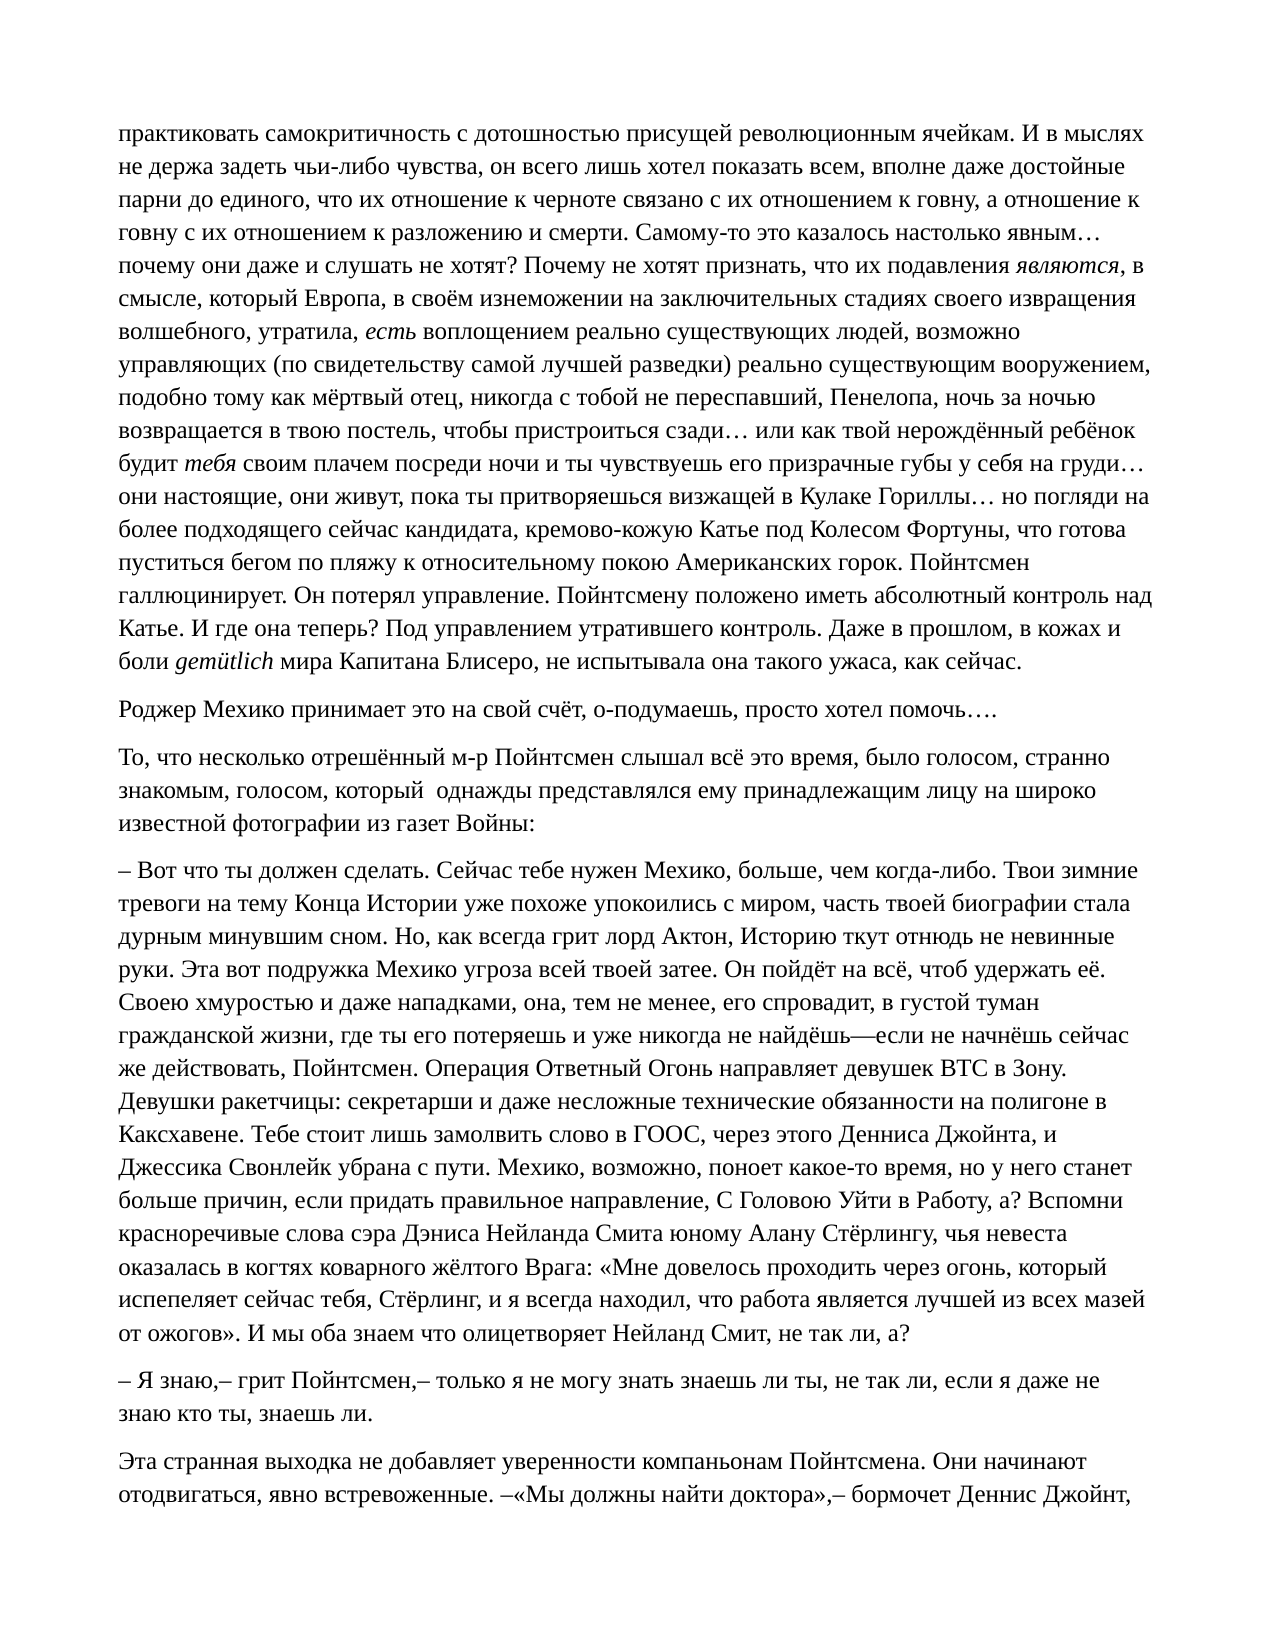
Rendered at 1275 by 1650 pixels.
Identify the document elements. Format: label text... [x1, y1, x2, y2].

text – Вот что ты должен сделать. Сейчас тебе нужен Мехико, больше, чем когда-либо. Твои зимние тревоги на тему Конца Истории уже похоже упокоились с миром, часть твоей биографии стала дурным минувшим сном. Но, как всегда грит лорд Актон, Историю ткут отнюдь не невинные руки. Эта вот подружка Мехико угроза всей твоей затее. Он пойдёт на всё, чтоб удержать её. Своею хмуростью и даже нападками, она, тем не менее, его спровадит, в густой туман гражданской жизни, где ты его потеряешь и уже никогда не найдёшь—если не начнёшь сейчас же действовать, Пойнтсмен. Операция Ответный Огонь направляет девушек ВТС в Зону. Девушки ракетчицы: секретарши и даже несложные технические обязанности на полигоне в Каксхавене. Тебе стоит лишь замолвить слово в ГООС, через этого Денниса Джойнта, и Джессика Свонлейк убрана с пути. Мехико, возможно, поноет какое-то время, но у него станет больше причин, если придать правильное направление, С Головою Уйти в Работу, а? Вспомни красноречивые слова сэра Дэниса Нейланда Смита юному Алану Стёрлингу, чья невеста оказалась в когтях коварного жёлтого Врага: «Мне довелось проходить через огонь, который испепеляет сейчас тебя, Стёрлинг, и я всегда находил, что работа является лучшей из всех мазей от ожогов». И мы оба знаем что олицетворяет Нейланд Смит, не так ли, а? [118, 855, 1157, 1346]
text Роджер Мехико принимает это на свой счёт, о-подумаешь, просто хотел помочь…. [118, 694, 1157, 723]
text – Я знаю,– грит Пойнтсмен,– только я не могу знать знаешь ли ты, не так ли, если я даже не знаю кто ты, знаешь ли. [118, 1365, 1157, 1427]
text Эта странная выходка не добавляет уверенности компаньонам Пойнтсмена. Они начинают отодвигаться, явно встревоженные. –«Мы должны найти доктора»,– бормочет Деннис Джойнт, [118, 1446, 1157, 1508]
text То, что несколько отрешённый м-р Пойнтсмен слышал всё это время, было голосом, странно знакомым, голосом, который однажды представлялся ему принадлежащим лицу на широко известной фотографии из газет Войны: [118, 742, 1157, 836]
text практиковать самокритичность с дотошностью присущей революционным ячейкам. И в мыслях не держа задеть чьи-либо чувства, он всего лишь хотел показать всем, вполне даже достойные парни до единого, что их отношение к черноте связано с их отношением к говну, а отношение к говну с их отношением к разложению и смерти. Самому-то это казалось настолько явным… почему они даже и слушать не хотят? Почему не хотят признать, что их подавления являются, в смысле, который Европа, в своём изнеможении на заключительных стадиях своего извращения волшебного, утратила, есть воплощением реально существующих людей, возможно управляющих (по свидетельству самой лучшей разведки) реально существующим вооружением, подобно тому как мёртвый отец, никогда с тобой не переспавший, Пенелопа, ночь за ночью возвращается в твою постель, чтобы пристроиться сзади… или как твой нерождённый ребёнок будит тебя своим плачем посреди ночи и ты чувствуешь его призрачные губы у себя на груди… они настоящие, они живут, пока ты притворяешься визжащей в Кулаке Гориллы… но погляди на более подходящего сейчас кандидата, кремово-кожую Катье под Колесом Фортуны, что готова пуститься бегом по пляжу к относительному покою Американских горок. Пойнтсмен галлюцинирует. Он потерял управление. Пойнтсмену положено иметь абсолютный контроль над Катье. И где она теперь? Под управлением утратившего контроль. Даже в прошлом, в кожах и боли gemütlich мира Капитана Блисеро, не испытывала она такого ужаса, как сейчас. [118, 118, 1157, 675]
